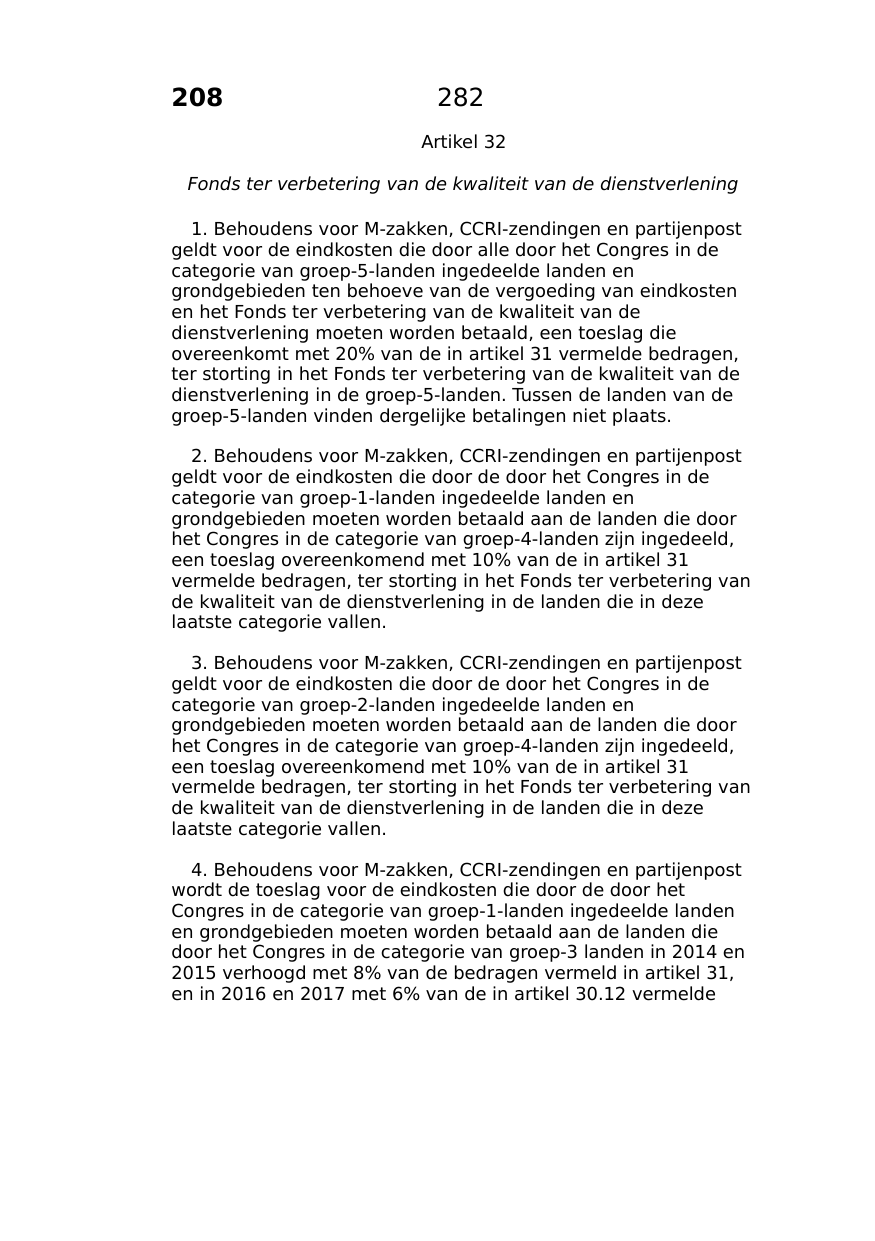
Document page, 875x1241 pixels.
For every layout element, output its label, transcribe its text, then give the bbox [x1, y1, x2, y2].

subtitle Artikel 32 Fonds ter verbetering van de kwaliteit van de dienstverlening [171, 132, 756, 194]
text 3. Behoudens voor M-zakken, CCRI-zendingen en partijenpost geldt voor de eindkosten die door de door het Congres in de categorie van groep-2-landen ingedeelde landen en grondgebieden moeten worden betaald aan de landen die door het Congres in de categorie van groep-4-landen zijn ingedeeld, een toeslag overeenkomend met 10% van de in artikel 31 vermelde bedragen, ter storting in het Fonds ter verbetering van de kwaliteit van de dienstverlening in de landen die in deze laatste categorie vallen. [171, 653, 756, 839]
text 2. Behoudens voor M-zakken, CCRI-zendingen en partijenpost geldt voor de eindkosten die door de door het Congres in de categorie van groep-1-landen ingedeelde landen en grondgebieden moeten worden betaald aan de landen die door het Congres in de categorie van groep-4-landen zijn ingedeeld, een toeslag overeenkomend met 10% van de in artikel 31 vermelde bedragen, ter storting in het Fonds ter verbetering van de kwaliteit van de dienstverlening in de landen die in deze laatste categorie vallen. [171, 446, 756, 633]
text 1. Behoudens voor M-zakken, CCRI-zendingen en partijenpost geldt voor de eindkosten die door alle door het Congres in de categorie van groep-5-landen ingedeelde landen en grondgebieden ten behoeve van de vergoeding van eindkosten en het Fonds ter verbetering van de kwaliteit van de dienstverlening moeten worden betaald, een toeslag die overeenkomt met 20% van de in artikel 31 vermelde bedragen, ter storting in het Fonds ter verbetering van de kwaliteit van de dienstverlening in de groep-5-landen. Tussen de landen van de groep-5-landen vinden dergelijke betalingen niet plaats. [171, 219, 756, 426]
text 4. Behoudens voor M-zakken, CCRI-zendingen en partijenpost wordt de toeslag voor de eindkosten die door de door het Congres in de categorie van groep-1-landen ingedeelde landen en grondgebieden moeten worden betaald aan de landen die door het Congres in de categorie van groep-3 landen in 2014 en 2015 verhoogd met 8% van de bedragen vermeld in artikel 31, en in 2016 en 2017 met 6% van de in artikel 30.12 vermelde [171, 859, 756, 1004]
